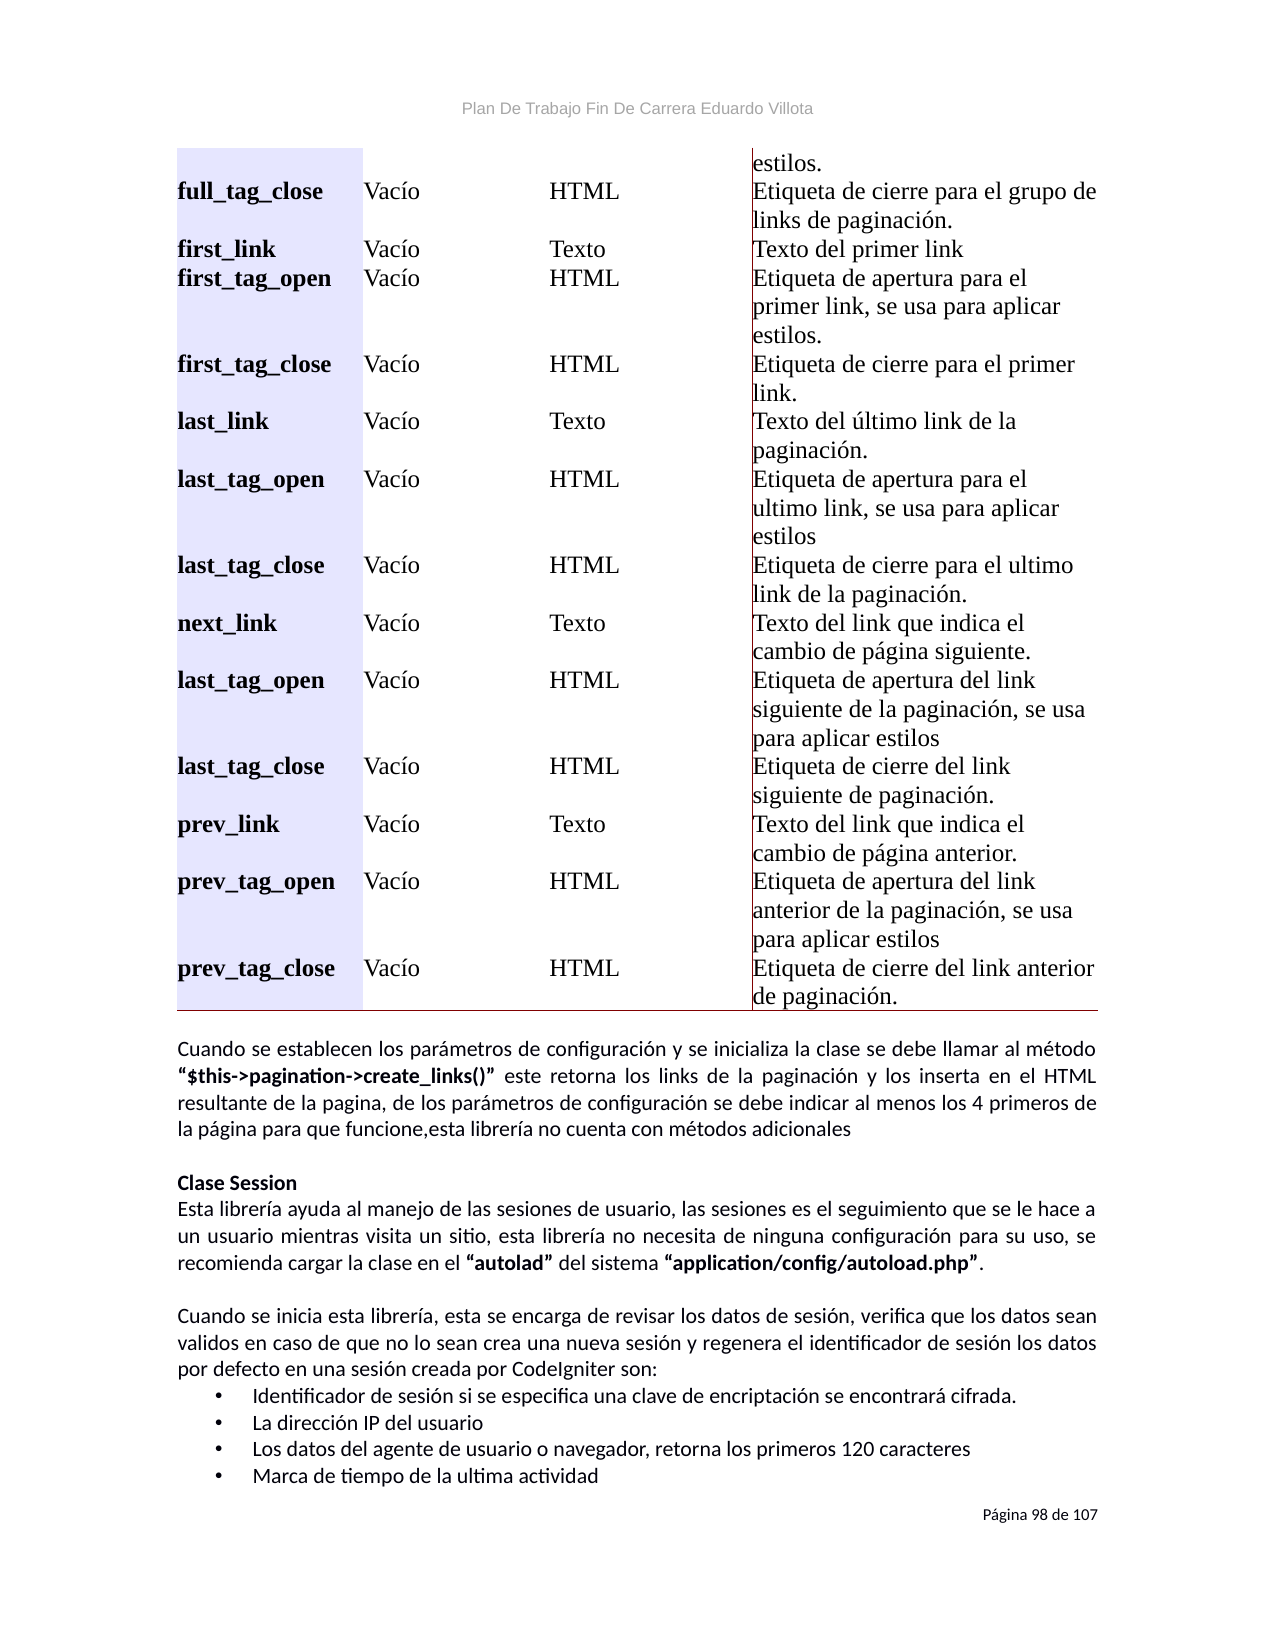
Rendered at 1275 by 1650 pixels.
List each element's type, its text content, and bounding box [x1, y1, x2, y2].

table_cell [177, 148, 363, 176]
table_cell HTML [549, 176, 752, 234]
table_cell Etiqueta de cierre del link anterior de paginación. [753, 953, 1097, 1010]
list Marca de tiempo de la ultima actividad [215, 1462, 1098, 1489]
table_cell Texto [549, 608, 752, 665]
table_cell HTML [549, 464, 752, 550]
table_cell Vacío [363, 234, 549, 263]
text Cuando se inicia esta librería, esta se encarga de revisar los datos de sesión, verifica que los datos sean validos en caso de que no lo sean crea una nueva sesión y regenera el identificador de sesión los datos por defecto en una sesión creada por CodeIgniter son: [177, 1302, 1098, 1382]
text Cuando se establecen los parámetros de configuración y se inicializa la clase se debe llamar al método “$this->pagination->create_links()” este retorna los links de la paginación y los inserta en el HTML resultante de la pagina, de los parámetros de configuración se debe indicar al menos los 4 primeros de la página para que funcione,esta librería no cuenta con métodos adicionales [177, 1035, 1098, 1142]
table_cell HTML [549, 953, 752, 1010]
list Los datos del agente de usuario o navegador, retorna los primeros 120 caracteres [215, 1435, 1098, 1462]
table_cell Texto del link que indica el cambio de página siguiente. [753, 608, 1097, 665]
text Esta librería ayuda al manejo de las sesiones de usuario, las sesiones es el seguimiento que se le hace a un usuario mientras visita un sitio, esta librería no necesita de ninguna configuración para su uso, se recomienda cargar la clase en el “autolad” del sistema “application/config/autoload.php”. [177, 1195, 1098, 1275]
table_cell estilos. [753, 148, 1097, 176]
table_cell Vacío [363, 176, 549, 234]
table_cell Etiqueta de apertura del link siguiente de la paginación, se usa para aplicar estilos [753, 665, 1097, 751]
list La dirección IP del usuario [215, 1409, 1098, 1435]
table_cell Vacío [363, 608, 549, 665]
table_cell Vacío [363, 464, 549, 550]
table_cell HTML [549, 751, 752, 809]
table_cell prev_tag_open [177, 866, 363, 953]
table_cell Vacío [363, 809, 549, 866]
table_cell next_link [177, 608, 363, 665]
table_cell Vacío [363, 866, 549, 953]
list Identificador de sesión si se especifica una clave de encriptación se encontrará cifrada. [215, 1382, 1098, 1409]
table_cell Vacío [363, 406, 549, 464]
table_cell first_tag_close [177, 349, 363, 406]
table_cell full_tag_close [177, 176, 363, 234]
table_cell last_tag_open [177, 665, 363, 751]
table_cell Texto del último link de la paginación. [753, 406, 1097, 464]
table_cell HTML [549, 349, 752, 406]
table_cell Etiqueta de cierre para el ultimo link de la paginación. [753, 550, 1097, 608]
table_cell Vacío [363, 349, 549, 406]
table_cell Texto [549, 234, 752, 263]
table_cell Etiqueta de cierre del link siguiente de paginación. [753, 751, 1097, 809]
table_cell HTML [549, 665, 752, 751]
table_cell first_link [177, 234, 363, 263]
table_cell [549, 148, 752, 176]
table_cell HTML [549, 263, 752, 349]
table_cell HTML [549, 550, 752, 608]
table_cell Etiqueta de apertura del link anterior de la paginación, se usa para aplicar estilos [753, 866, 1097, 953]
table_cell Texto [549, 809, 752, 866]
table_cell last_tag_open [177, 464, 363, 550]
table_cell Etiqueta de apertura para el ultimo link, se usa para aplicar estilos [753, 464, 1097, 550]
table_cell Vacío [363, 263, 549, 349]
table_cell prev_link [177, 809, 363, 866]
table_cell last_tag_close [177, 751, 363, 809]
table_cell prev_tag_close [177, 953, 363, 1010]
table_cell Etiqueta de apertura para el primer link, se usa para aplicar estilos. [753, 263, 1097, 349]
table_cell last_tag_close [177, 550, 363, 608]
table_cell first_tag_open [177, 263, 363, 349]
table_cell Vacío [363, 665, 549, 751]
table_cell Texto del link que indica el cambio de página anterior. [753, 809, 1097, 866]
table_cell Etiqueta de cierre para el primer link. [753, 349, 1097, 406]
table_cell HTML [549, 866, 752, 953]
table_cell Vacío [363, 751, 549, 809]
text Clase Session [177, 1169, 1098, 1195]
table_cell Etiqueta de cierre para el grupo de links de paginación. [753, 176, 1097, 234]
table_cell Texto [549, 406, 752, 464]
table_cell Vacío [363, 953, 549, 1010]
table_cell Texto del primer link [753, 234, 1097, 263]
table_cell [363, 148, 549, 176]
table_cell Vacío [363, 550, 549, 608]
table_cell last_link [177, 406, 363, 464]
